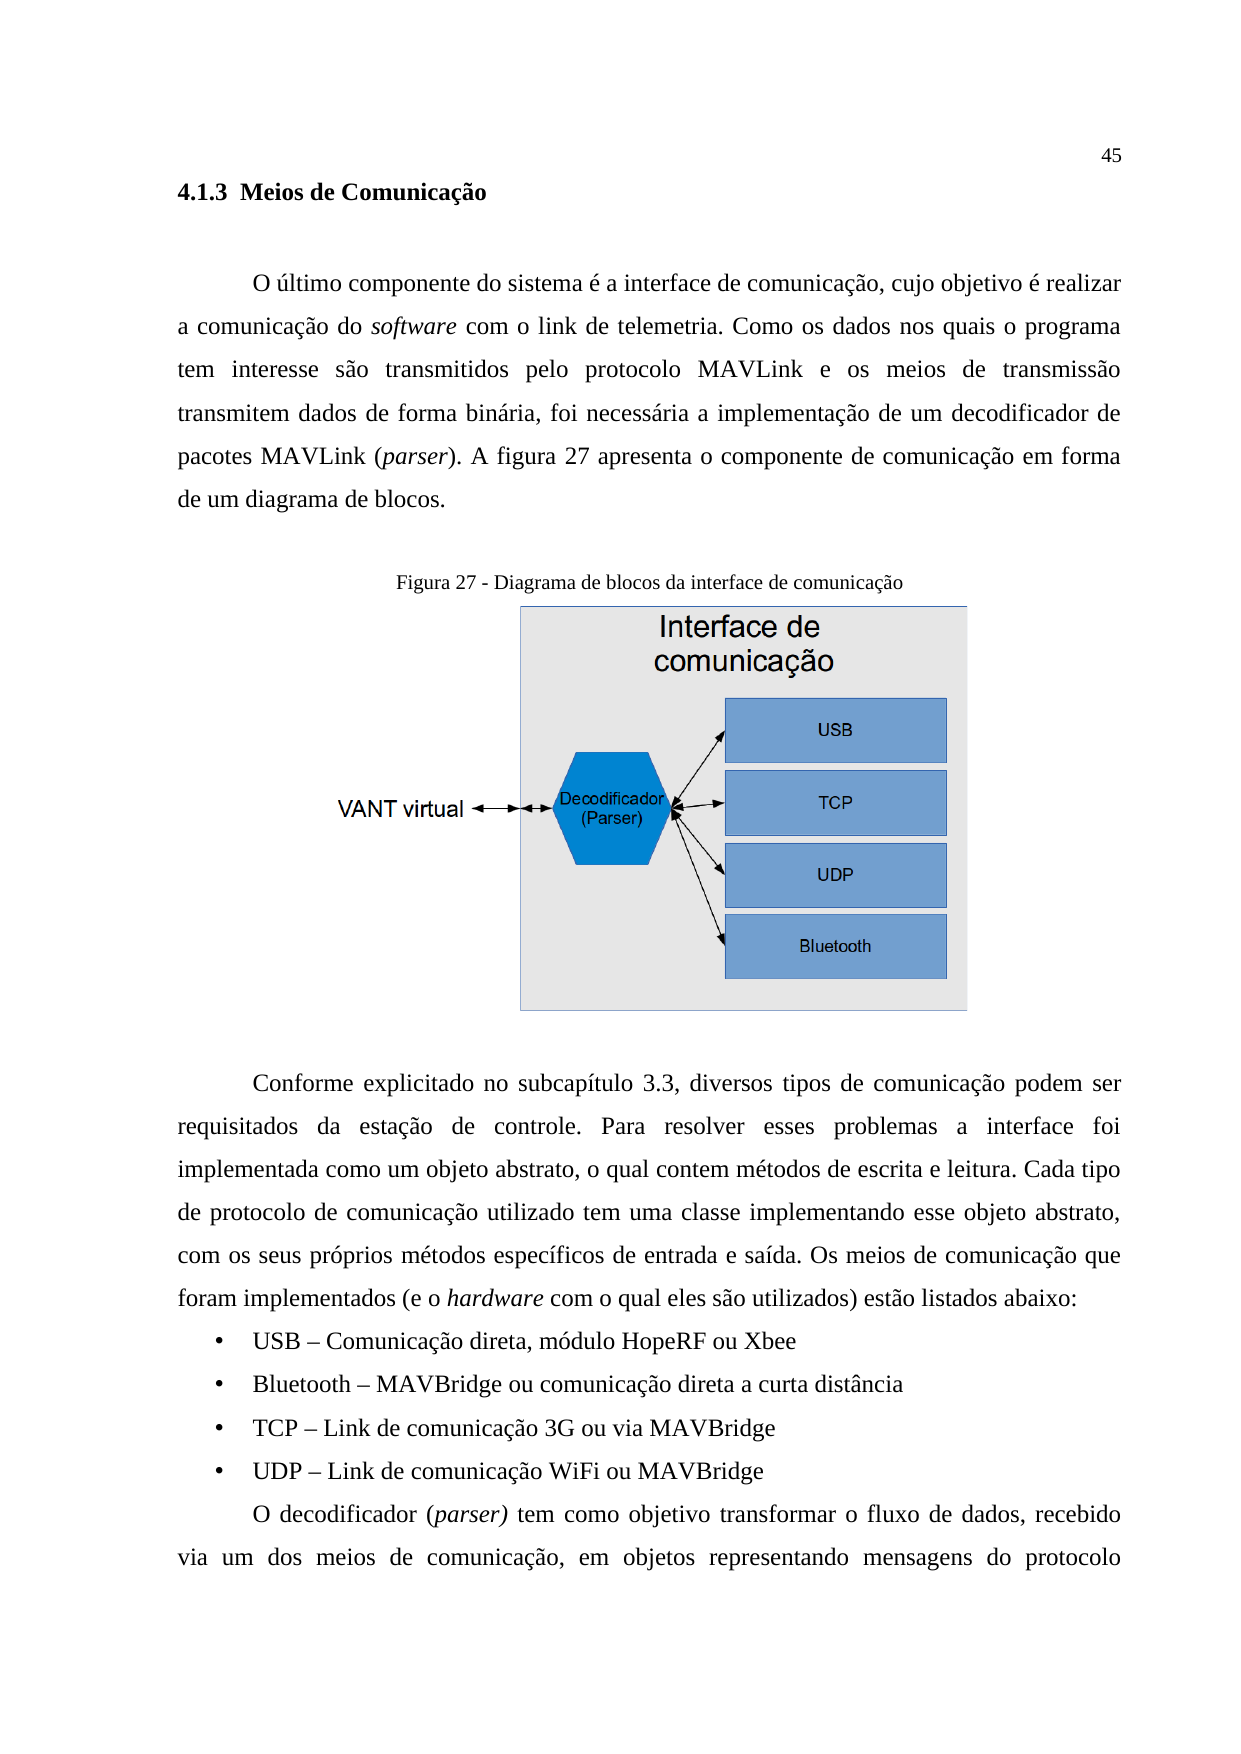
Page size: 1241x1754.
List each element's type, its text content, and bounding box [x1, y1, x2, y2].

list TCP – Link de comunicação 3G ou via MAVBridge [215, 1413, 1122, 1441]
text O último componente do sistema é a interface de comunicação, cujo objetivo é realizar a comunicação do software com o link de telemetria. Como os dados nos quais o programa tem interesse são transmitidos pelo protocolo MAVLink e os meios de transmissão transmitem dados de forma binária, foi necessária a implementação de um decodificador de pacotes MAVLink (parser). A figura 27 apresenta o componente de comunicação em forma de um diagrama de blocos. [177, 268, 1122, 513]
text Conforme explicitado no subcapítulo 3.3, diversos tipos de comunicação podem ser requisitados da estação de controle. Para resolver esses problemas a interface foi implementada como um objeto abstrato, o qual contem métodos de escrita e leitura. Cada tipo de protocolo de comunicação utilizado tem uma classe implementando esse objeto abstrato, com os seus próprios métodos específicos de entrada e saída. Os meios de comunicação que foram implementados (e o hardware com o qual eles são utilizados) estão listados abaixo: [177, 1068, 1122, 1312]
subtitle Meios de Comunicação [177, 177, 1122, 206]
list Diagrama de blocos da interface de comunicação [177, 570, 1122, 594]
text O decodificador (parser) tem como objetivo transformar o fluxo de dados, recebido via um dos meios de comunicação, em objetos representando mensagens do protocolo [177, 1499, 1122, 1571]
list Bluetooth – MAVBridge ou comunicação direta a curta distância [215, 1369, 1122, 1398]
list USB – Comunicação direta, módulo HopeRF ou Xbee [215, 1326, 1122, 1355]
list UDP – Link de comunicação WiFi ou MAVBridge [215, 1456, 1122, 1484]
picture [331, 606, 968, 1011]
